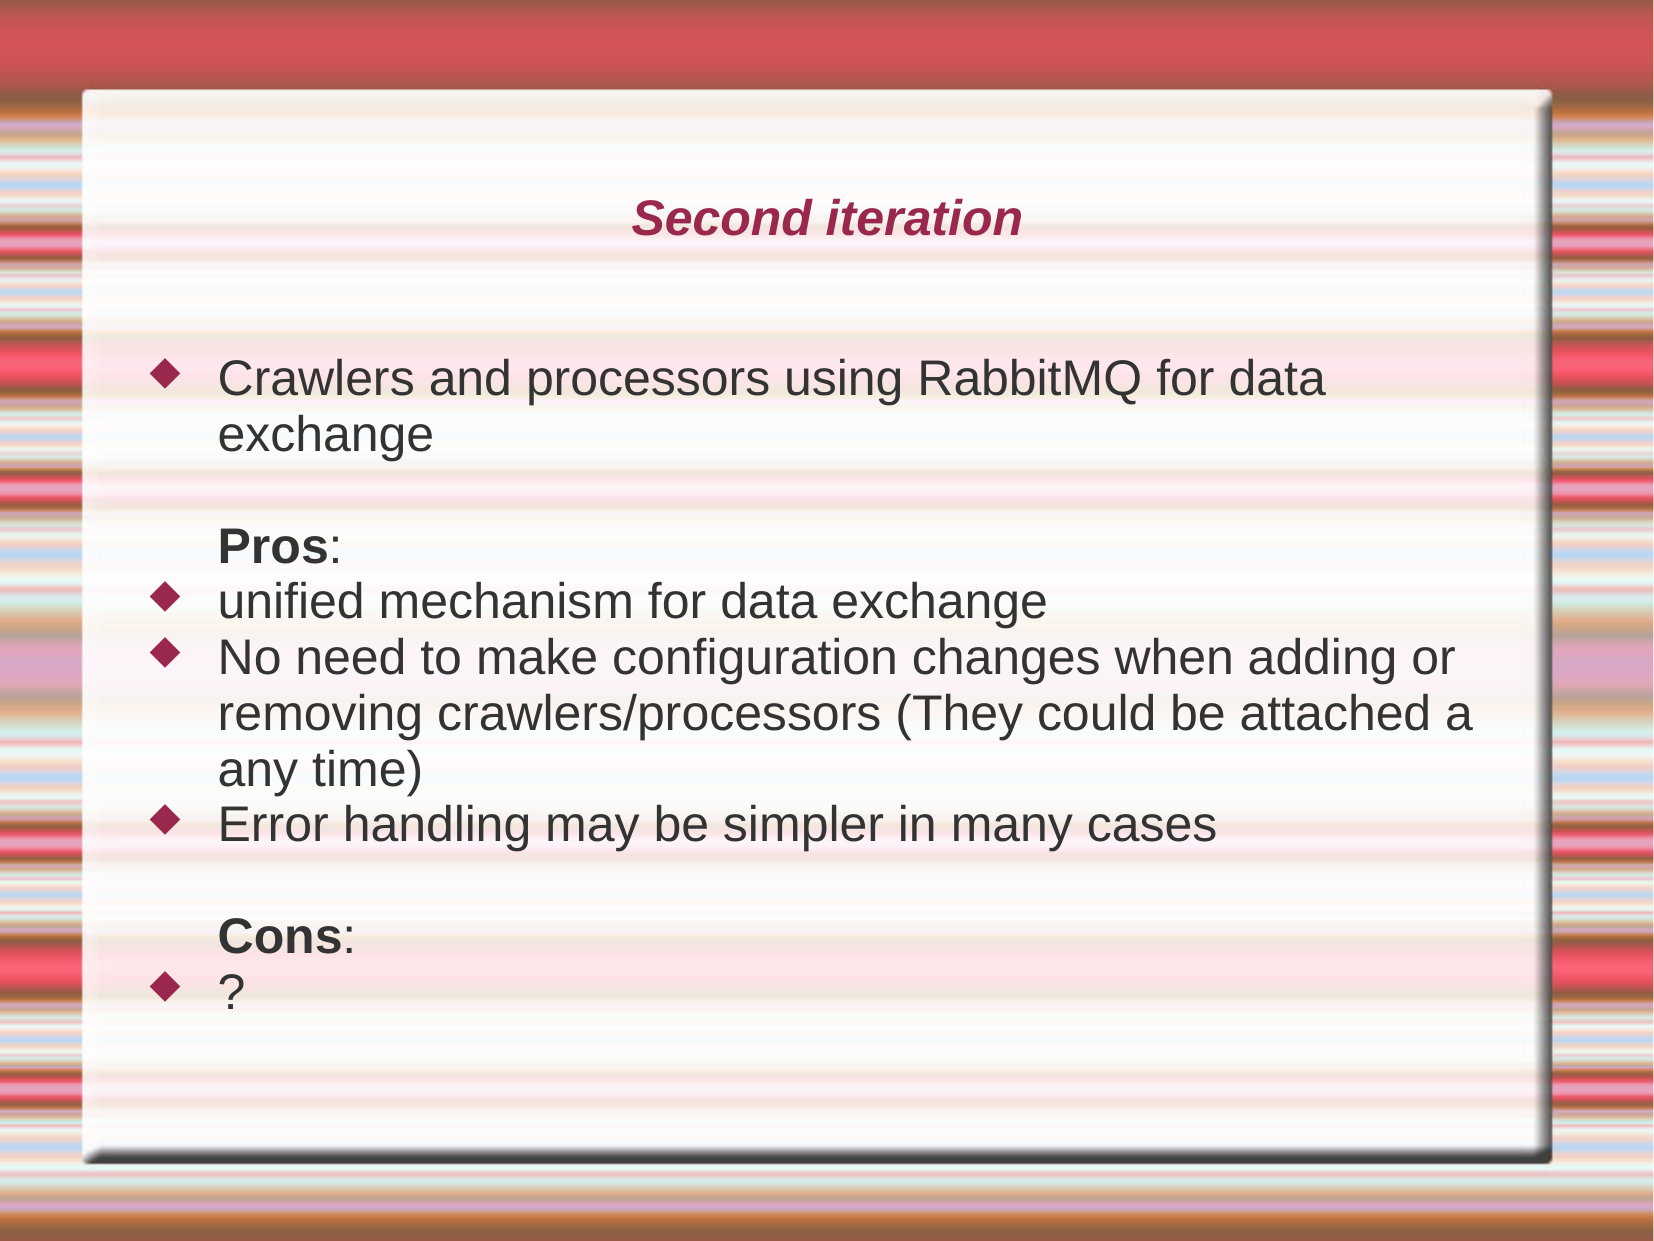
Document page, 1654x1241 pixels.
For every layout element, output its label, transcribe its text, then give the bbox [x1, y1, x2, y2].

picture [0, 0, 1654, 1241]
title Second iteration [121, 114, 1534, 322]
list Crawlers and processors using RabbitMQ for data exchange Pros: unified mechanism for data exchange No need to make configuration changes when adding or removing crawlers/processors (They could be attached a any time) Error handling may be simpler in many cases Cons: ? [134, 350, 1516, 1170]
